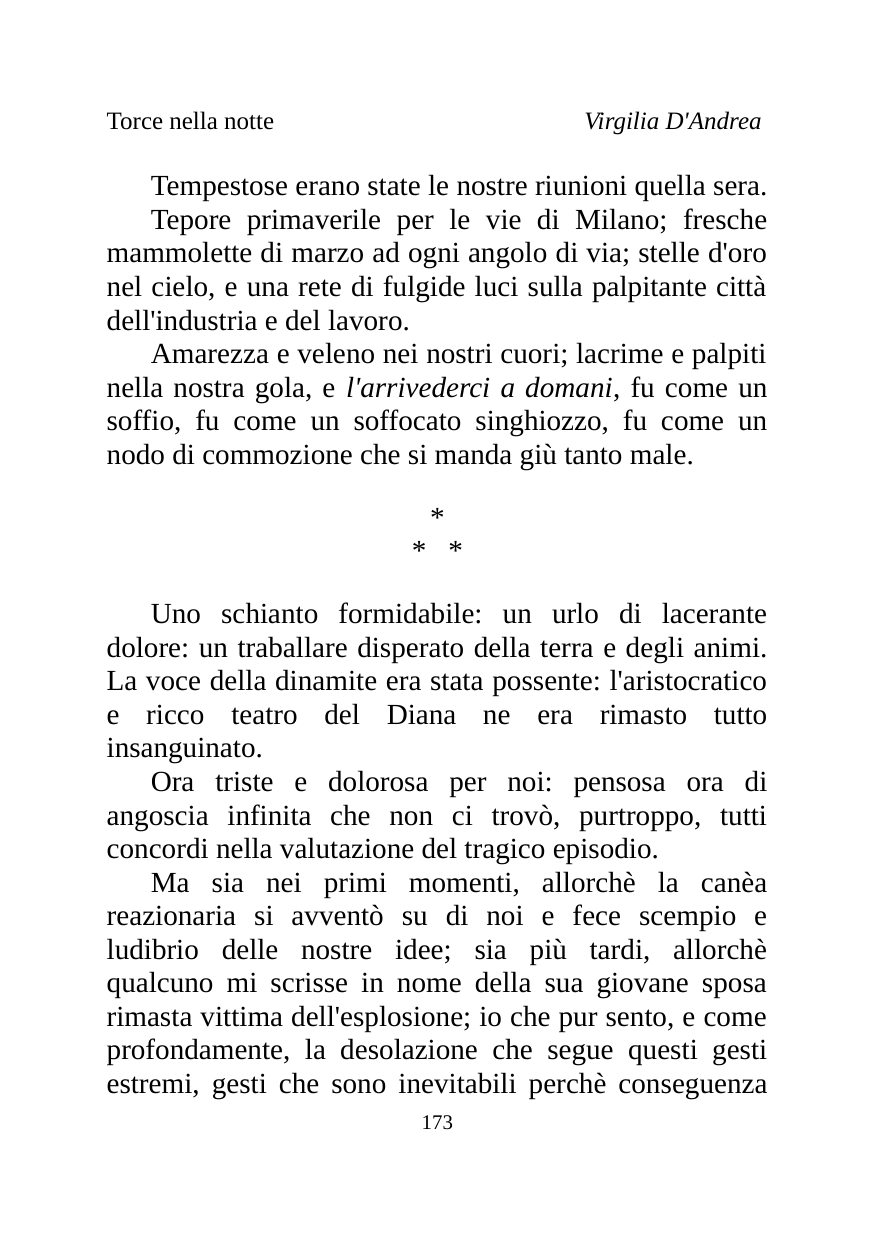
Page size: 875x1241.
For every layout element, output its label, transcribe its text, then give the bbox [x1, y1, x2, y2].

text Ora triste e dolorosa per noi: pensosa ora di angoscia infinita che non ci trovò, purtroppo, tutti concordi nella valutazione del tragico episodio. [106, 764, 768, 865]
text Amarezza e veleno nei nostri cuori; lacrime e palpiti nella nostra gola, e l'arrivederci a domani, fu come un soffio, fu come un soffocato singhiozzo, fu come un nodo di commozione che si manda giù tanto male. [106, 336, 768, 470]
text Tempestose erano state le nostre riunioni quella sera. [106, 168, 768, 202]
text * * * [106, 500, 768, 567]
text Ma sia nei primi momenti, allorchè la canèa reazionaria si avventò su di noi e fece scempio e ludibrio delle nostre idee; sia più tardi, allorchè qualcuno mi scrisse in nome della sua giovane sposa rimasta vittima dell'esplosione; io che pur sento, e come profondamente, la desolazione che segue questi gesti estremi, gesti che sono inevitabili perchè conseguenza [106, 865, 768, 1099]
text Tepore primaverile per le vie di Milano; fresche mammolette di marzo ad ogni angolo di via; stelle d'oro nel cielo, e una rete di fulgide luci sulla palpitante città dell'industria e del lavoro. [106, 202, 768, 336]
text Uno schianto formidabile: un urlo di lacerante dolore: un traballare disperato della terra e degli animi. La voce della dinamite era stata possente: l'aristocratico e ricco teatro del Diana ne era rimasto tutto insanguinato. [106, 596, 768, 764]
